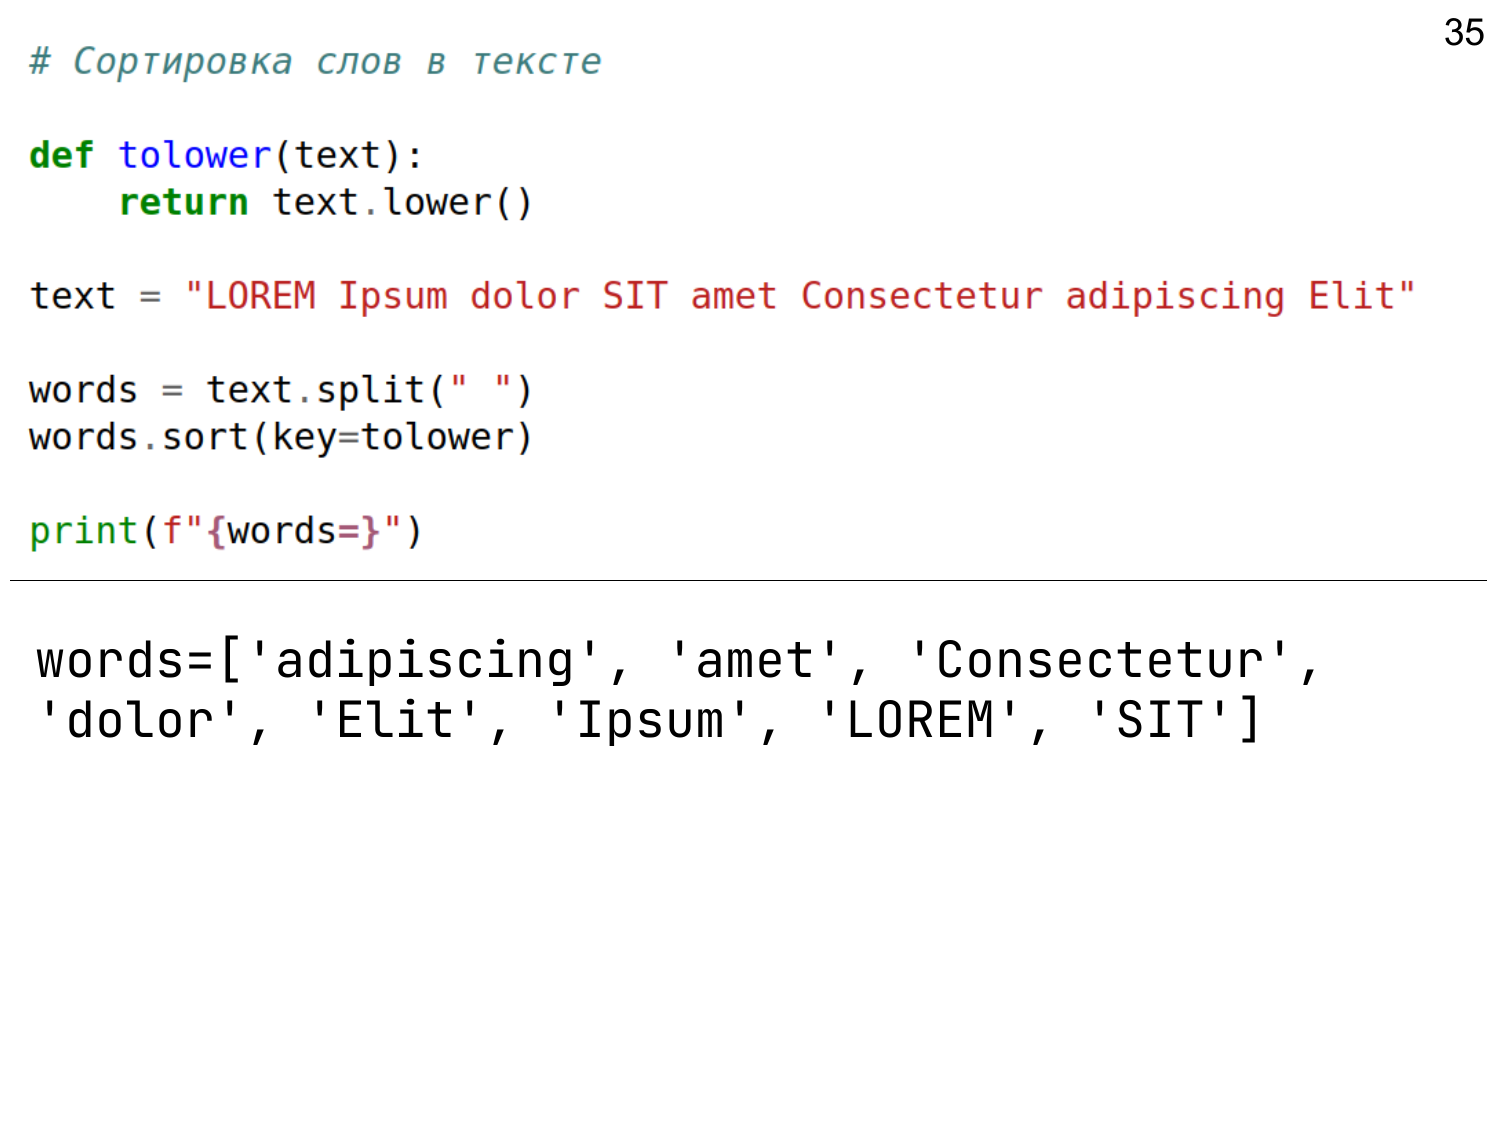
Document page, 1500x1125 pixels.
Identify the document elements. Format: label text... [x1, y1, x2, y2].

picture [17, 34, 1427, 571]
text_box words=['adipiscing', 'amet', 'Consectetur', 'dolor', 'Elit', 'Ipsum', 'LOREM', 'SIT'] [35, 620, 1458, 1088]
